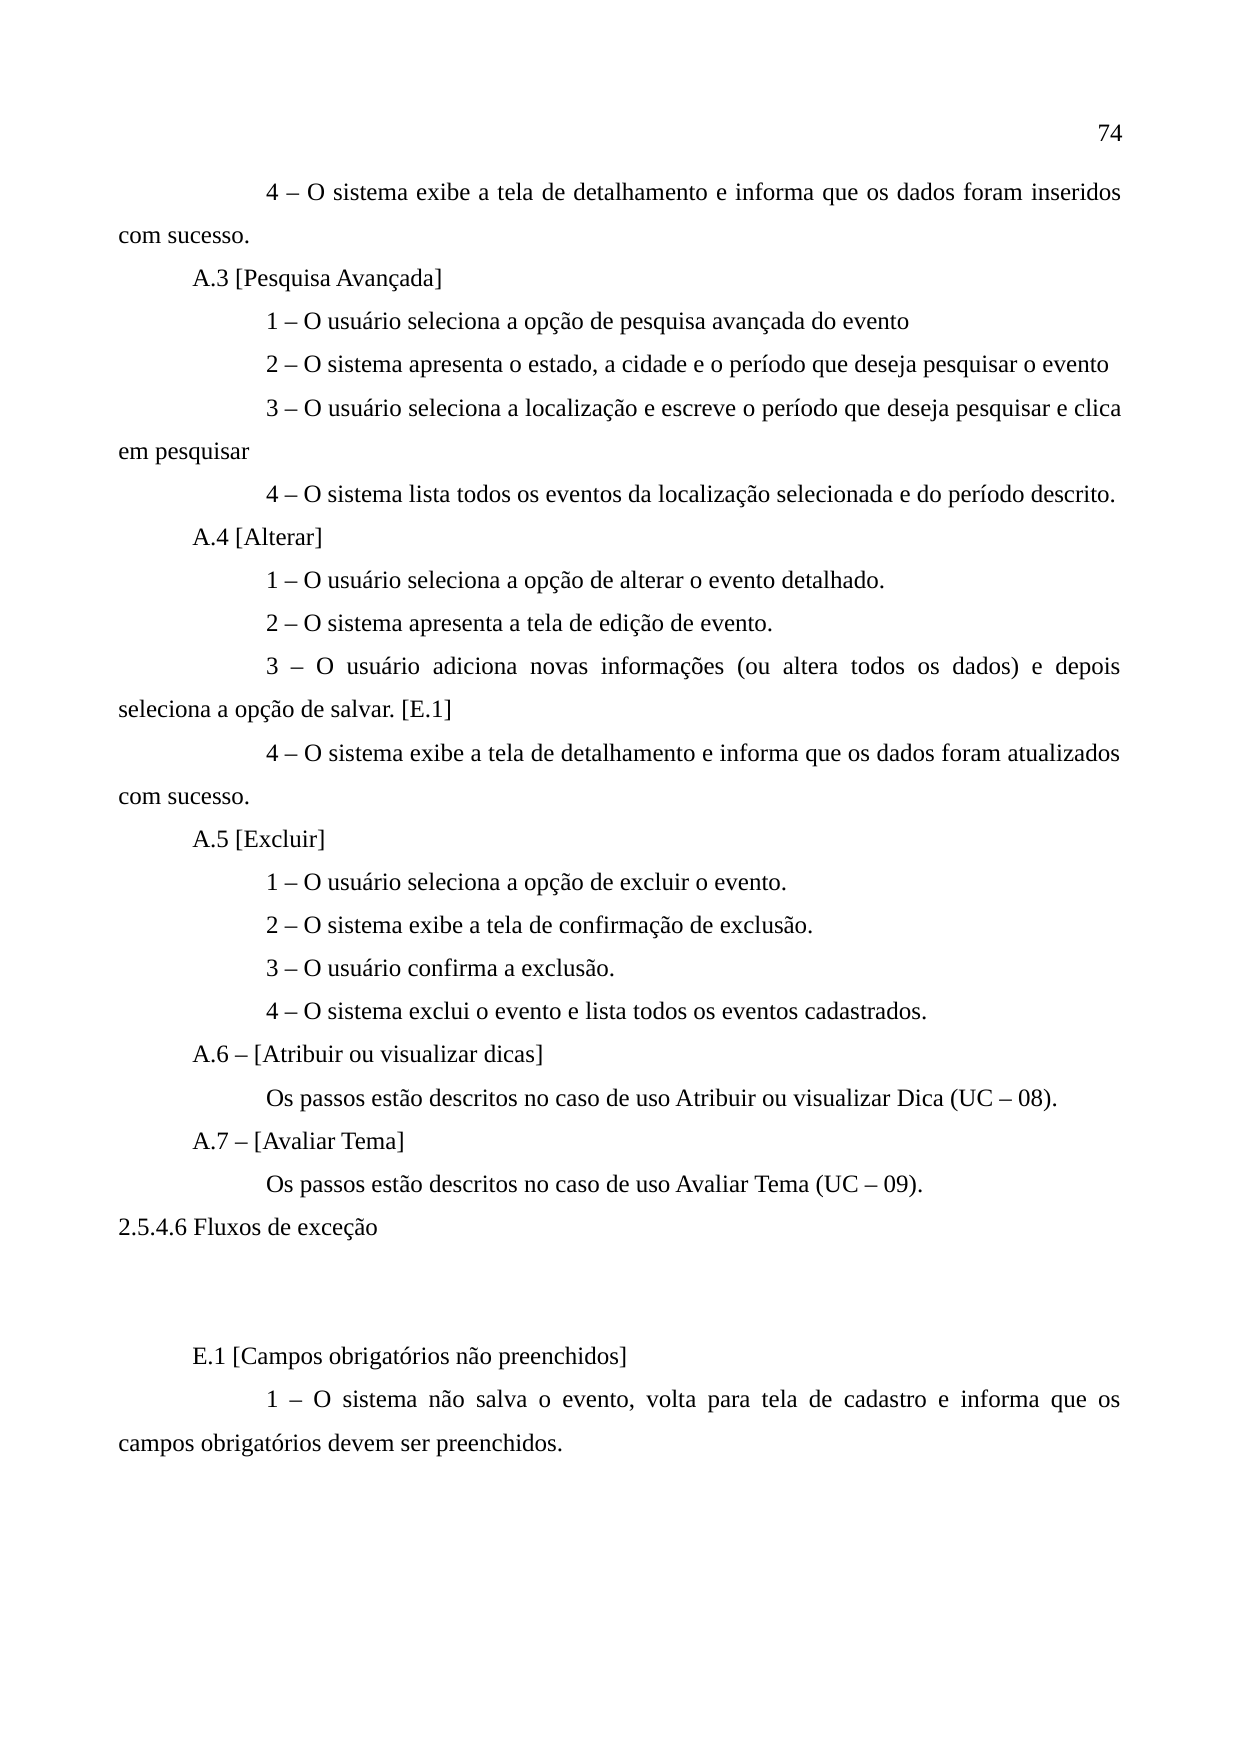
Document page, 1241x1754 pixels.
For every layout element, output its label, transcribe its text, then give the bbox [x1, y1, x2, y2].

text 2 – O sistema apresenta o estado, a cidade e o período que deseja pesquisar o evento [118, 349, 1122, 378]
text 2 – O sistema apresenta a tela de edição de evento. [118, 608, 1122, 637]
text 3 – O usuário seleciona a localização e escreve o período que deseja pesquisar e clica em pesquisar [118, 393, 1122, 464]
text Os passos estão descritos no caso de uso Avaliar Tema (UC – 09). [118, 1169, 1122, 1198]
text 1 – O sistema não salva o evento, volta para tela de cadastro e informa que os campos obrigatórios devem ser preenchidos. [118, 1384, 1122, 1456]
text 3 – O usuário adiciona novas informações (ou altera todos os dados) e depois seleciona a opção de salvar. [E.1] [118, 651, 1122, 723]
text 4 – O sistema exclui o evento e lista todos os eventos cadastrados. [118, 996, 1122, 1025]
text 4 – O sistema exibe a tela de detalhamento e informa que os dados foram atualizados com sucesso. [118, 738, 1122, 809]
text 1 – O usuário seleciona a opção de pesquisa avançada do evento [118, 306, 1122, 335]
text 3 – O usuário confirma a exclusão. [118, 953, 1122, 982]
subtitle Fluxos de exceção [118, 1212, 1122, 1241]
text A.7 – [Avaliar Tema] [118, 1126, 1122, 1154]
text A.4 [Alterar] [118, 522, 1122, 551]
text A.5 [Excluir] [118, 824, 1122, 853]
text 1 – O usuário seleciona a opção de excluir o evento. [118, 867, 1122, 896]
text E.1 [Campos obrigatórios não preenchidos] [118, 1341, 1122, 1370]
text A.3 [Pesquisa Avançada] [118, 263, 1122, 292]
text 4 – O sistema lista todos os eventos da localização selecionada e do período descrito. [118, 479, 1122, 508]
text 1 – O usuário seleciona a opção de alterar o evento detalhado. [118, 565, 1122, 594]
text Os passos estão descritos no caso de uso Atribuir ou visualizar Dica (UC – 08). [118, 1083, 1122, 1111]
text A.6 – [Atribuir ou visualizar dicas] [118, 1039, 1122, 1068]
text 2 – O sistema exibe a tela de confirmação de exclusão. [118, 910, 1122, 939]
text 4 – O sistema exibe a tela de detalhamento e informa que os dados foram inseridos com sucesso. [118, 177, 1122, 249]
